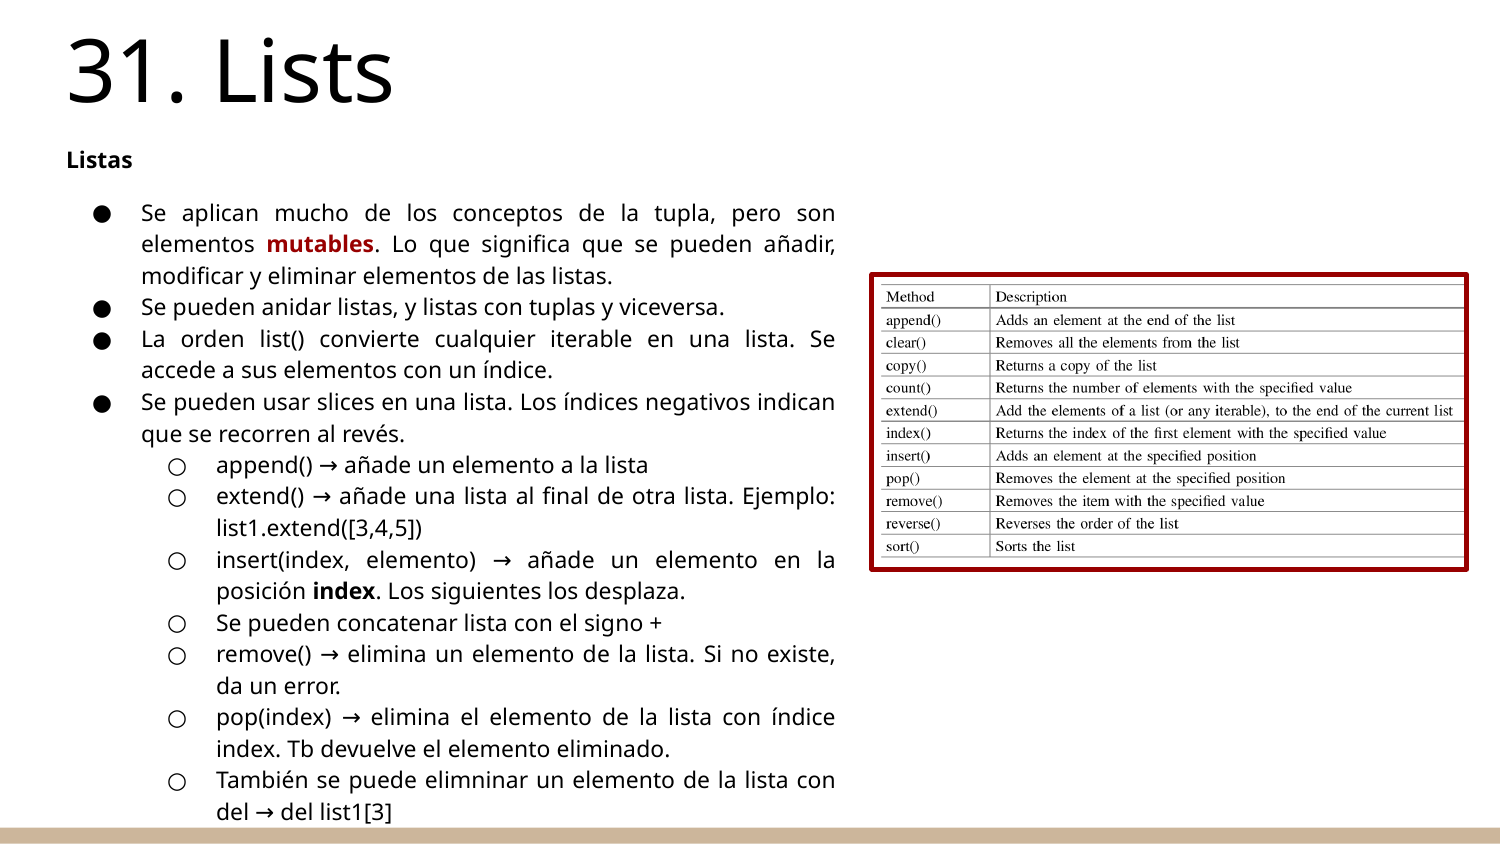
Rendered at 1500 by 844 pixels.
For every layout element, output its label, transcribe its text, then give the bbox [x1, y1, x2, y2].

picture [874, 276, 1465, 567]
title 31. Lists [51, 41, 1449, 135]
text_box Listas Se aplican mucho de los conceptos de la tupla, pero son elementos mutables. Lo que significa que se pueden añadir, modificar y eliminar elementos de las listas. Se pueden anidar listas, y listas con tuplas y viceversa. La orden list() convierte cualquier iterable en una lista. Se accede a sus elementos con un índice. Se pueden usar slices en una lista. Los índices negativos indican que se recorren al revés. append() → añade un elemento a la lista extend() → añade una lista al final de otra lista. Ejemplo: list1.extend([3,4,5]) insert(index, elemento) → añade un elemento en la posición index. Los siguientes los desplaza. Se pueden concatenar lista con el signo + remove() → elimina un elemento de la lista. Si no existe, da un error. pop(index) → elimina el elemento de la lista con índice index. Tb devuelve el elemento eliminado. También se puede elimninar un elemento de la lista con del → del list1[3] [51, 144, 852, 823]
